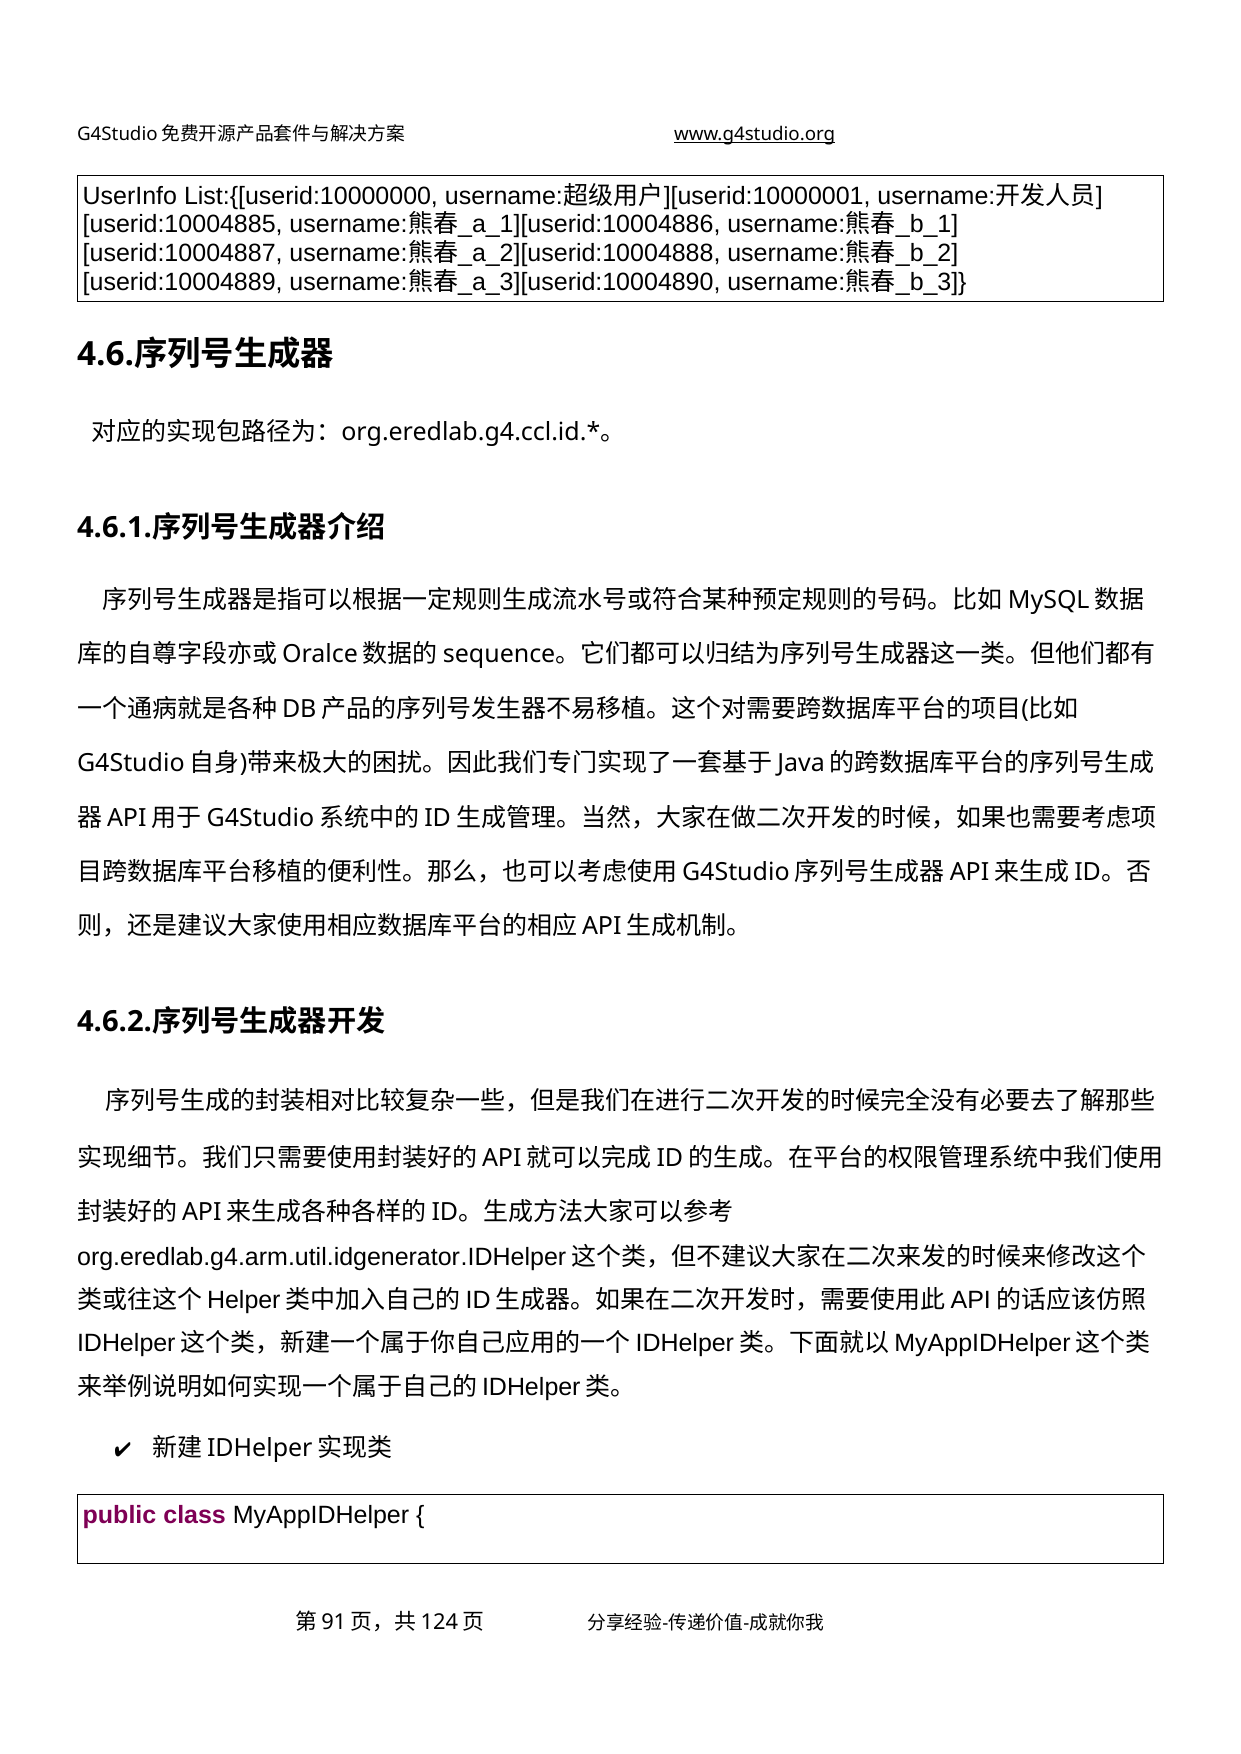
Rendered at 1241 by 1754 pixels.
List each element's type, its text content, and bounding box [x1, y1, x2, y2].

text 对应的实现包路径为：org.eredlab.g4.ccl.id.*。 [39, 412, 1163, 448]
list 新建IDHelper实现类 [114, 1427, 1163, 1463]
text 序列号生成器是指可以根据一定规则生成流水号或符合某种预定规则的号码。比如MySQL数据库的自尊字段亦或Oralce数据的sequence。它们都可以归结为序列号生成器这一类。但他们都有一个通病就是各种DB产品的序列号发生器不易移植。这个对需要跨数据库平台的项目(比如G4Studio自身)带来极大的困扰。因此我们专门实现了一套基于Java的跨数据库平台的序列号生成器API用于G4Studio系统中的ID生成管理。当然，大家在做二次开发的时候，如果也需要考虑项目跨数据库平台移植的便利性。那么，也可以考虑使用G4Studio序列号生成器API来生成ID。否则，还是建议大家使用相应数据库平台的相应API生成机制。 [77, 579, 1163, 942]
subtitle 4.6.2.序列号生成器开发 [77, 998, 1163, 1040]
subtitle 4.6.序列号生成器 [77, 326, 1163, 375]
subtitle 4.6.1.序列号生成器介绍 [77, 503, 1163, 546]
table_header public class MyAppIDHelper { [78, 1495, 1163, 1563]
text 序列号生成的封装相对比较复杂一些，但是我们在进行二次开发的时候完全没有必要去了解那些实现细节。我们只需要使用封装好的API就可以完成ID的生成。在平台的权限管理系统中我们使用封装好的API来生成各种各样的ID。生成方法大家可以参考org.eredlab.g4.arm.util.idgenerator.IDHelper这个类，但不建议大家在二次来发的时候来修改这个类或往这个Helper类中加入自己的ID生成器。如果在二次开发时，需要使用此API的话应该仿照IDHelper这个类，新建一个属于你自己应用的一个IDHelper类。下面就以MyAppIDHelper这个类来举例说明如何实现一个属于自己的IDHelper类。 [77, 1074, 1163, 1400]
table_cell UserInfo List:{[userid:10000000, username:超级用户][userid:10000001, username:开发人员][userid:10004885, username:熊春_a_1][userid:10004886, username:熊春_b_1][userid:10004887, username:熊春_a_2][userid:10004888, username:熊春_b_2][userid:10004889, username:熊春_a_3][userid:10004890, username:熊春_b_3]} [78, 176, 1163, 301]
